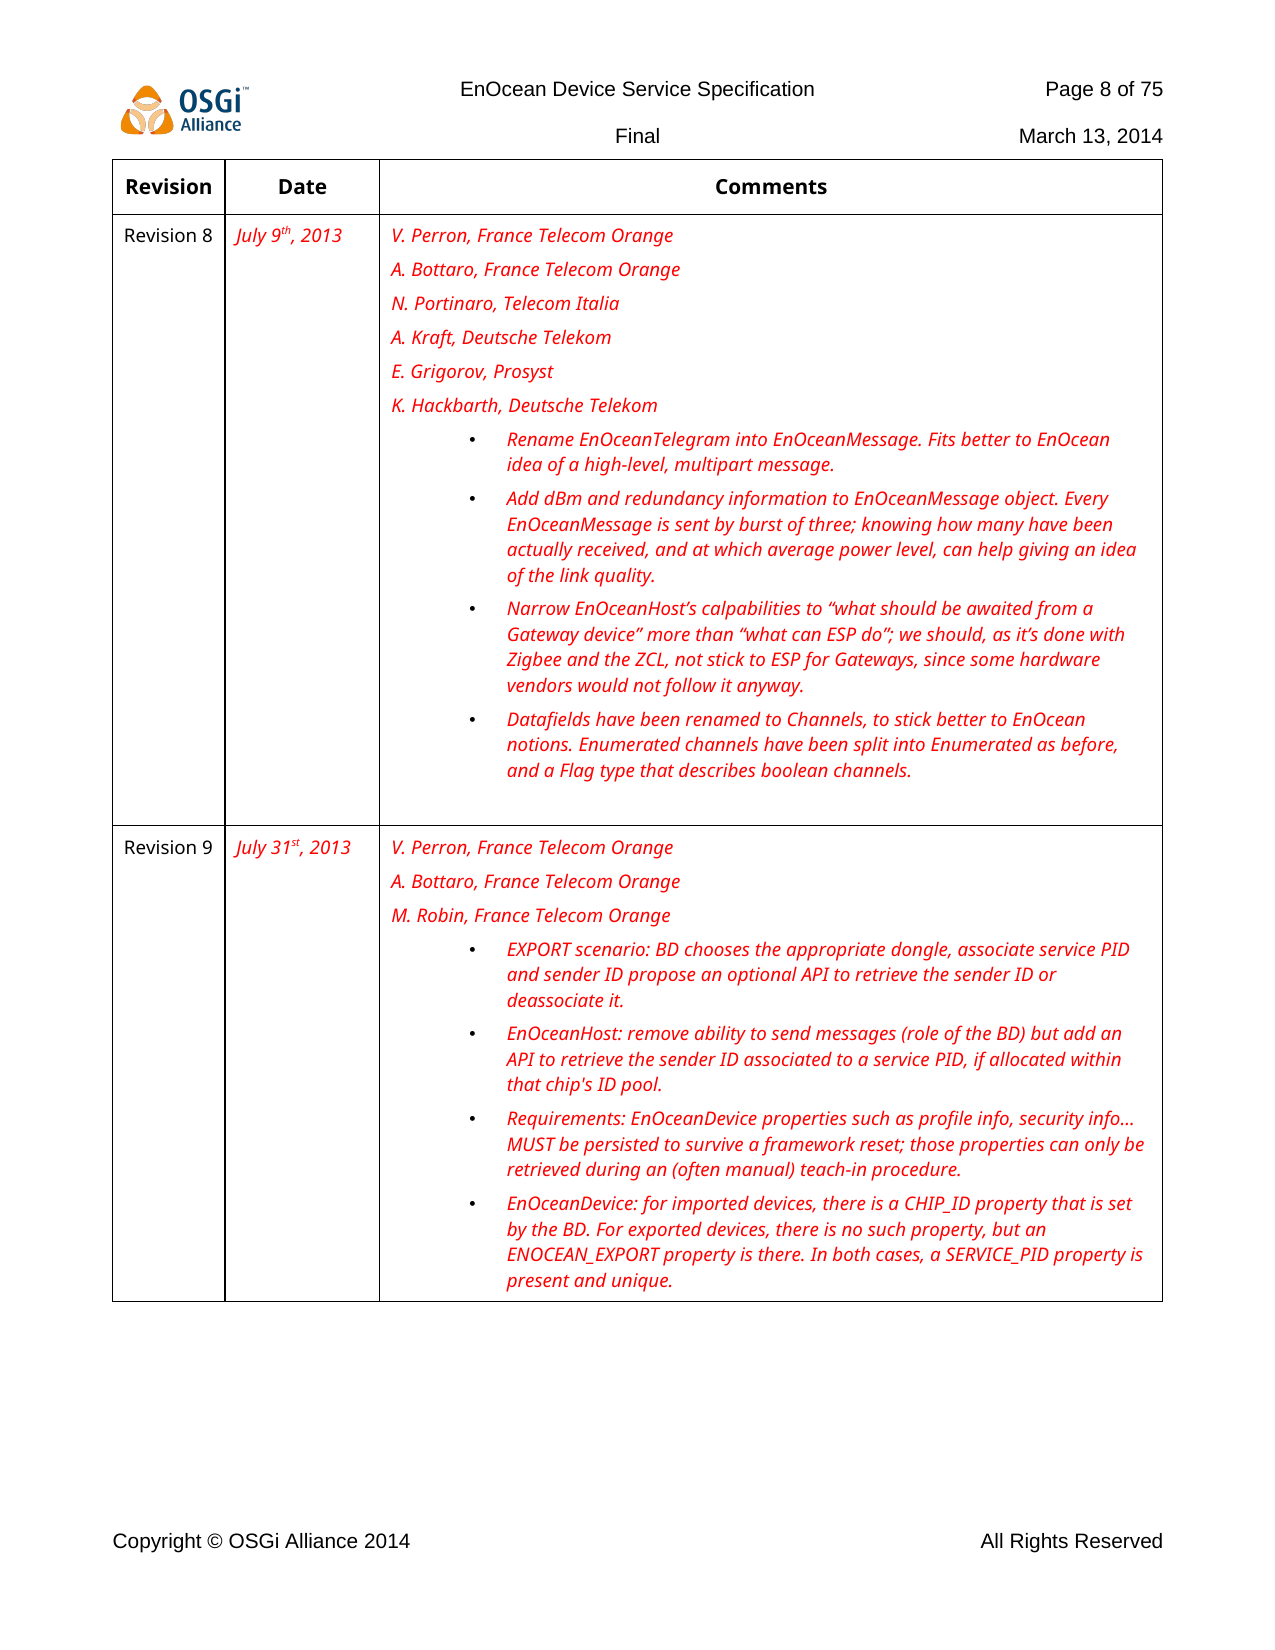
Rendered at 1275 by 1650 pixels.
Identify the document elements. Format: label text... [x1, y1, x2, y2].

table_header Comments [380, 160, 1162, 213]
table_header Date [226, 160, 379, 213]
table_cell July 31st, 2013 [226, 826, 379, 1301]
picture [113, 78, 257, 142]
table_header Revision [113, 160, 224, 213]
table_cell V. Perron, France Telecom Orange A. Bottaro, France Telecom Orange N. Portinaro, Telecom Italia A. Kraft, Deutsche Telekom E. Grigorov, Prosyst K. Hackbarth, Deutsche Telekom Rename EnOceanTelegram into EnOceanMessage. Fits better to EnOcean idea of a high-level, multipart message. Add dBm and redundancy information to EnOceanMessage object. Every EnOceanMessage is sent by burst of three; knowing how many have been actually received, and at which average power level, can help giving an idea of the link quality. Narrow EnOceanHost’s calpabilities to “what should be awaited from a Gateway device” more than “what can ESP do”; we should, as it’s done with Zigbee and the ZCL, not stick to ESP for Gateways, since some hardware vendors would not follow it anyway. Datafields have been renamed to Channels, to stick better to EnOcean notions. Enumerated channels have been split into Enumerated as before, and a Flag type that describes boolean channels. [380, 215, 1162, 825]
table_cell July 9th, 2013 [226, 215, 379, 825]
table_cell Revision 8 [113, 215, 224, 825]
table_cell Revision 9 [113, 826, 224, 1301]
table_cell V. Perron, France Telecom Orange A. Bottaro, France Telecom Orange M. Robin, France Telecom Orange EXPORT scenario: BD chooses the appropriate dongle, associate service PID and sender ID propose an optional API to retrieve the sender ID or deassociate it. EnOceanHost: remove ability to send messages (role of the BD) but add an API to retrieve the sender ID associated to a service PID, if allocated within that chip's ID pool. Requirements: EnOceanDevice properties such as profile info, security info... MUST be persisted to survive a framework reset; those properties can only be retrieved during an (often manual) teach-in procedure. EnOceanDevice: for imported devices, there is a CHIP_ID property that is set by the BD. For exported devices, there is no such property, but an ENOCEAN_EXPORT property is there. In both cases, a SERVICE_PID property is present and unique. [380, 826, 1162, 1301]
